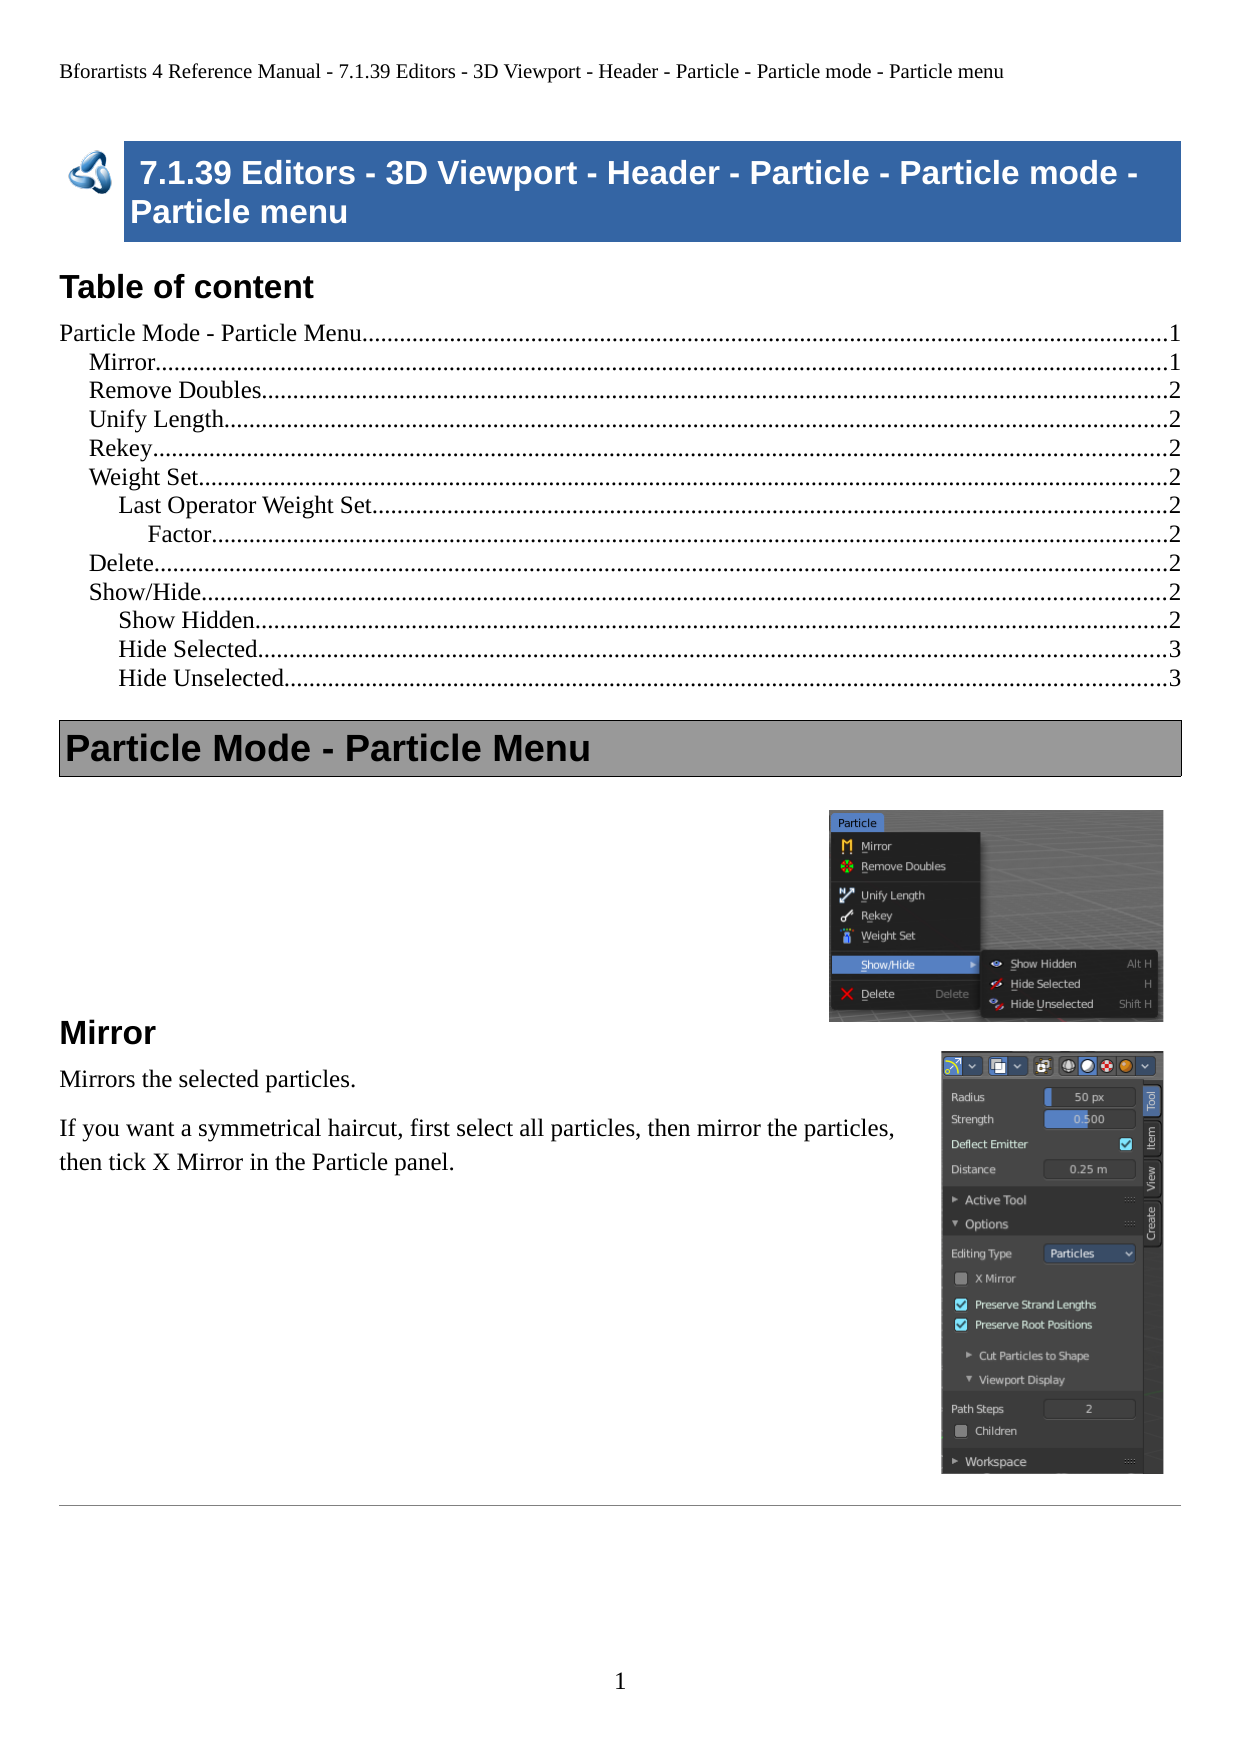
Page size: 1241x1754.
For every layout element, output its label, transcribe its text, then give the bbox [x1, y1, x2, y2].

text Show/Hide 2 [88, 577, 1181, 605]
text Remove Doubles 2 [88, 375, 1181, 404]
text Mirror 1 [88, 347, 1181, 375]
picture [65, 147, 114, 197]
text Mirrors the selected particles. [59, 1064, 941, 1092]
picture [829, 810, 1164, 1022]
text Unify Length 2 [88, 404, 1181, 433]
text Weight Set 2 [88, 462, 1181, 490]
table_header 7.1.39 Editors - 3D Viewport - Header - Particle - Particle mode - Particle menu [124, 141, 1181, 242]
text Last Operator Weight Set 2 [118, 490, 1181, 519]
text Particle Mode - Particle Menu 1 [59, 318, 1181, 347]
table_header [59, 141, 124, 242]
text Hide Unselected 3 [118, 663, 1181, 692]
text Show Hidden 2 [118, 605, 1181, 634]
subtitle Mirror [59, 1012, 1181, 1051]
text Factor 2 [147, 519, 1181, 548]
text Rekey 2 [88, 433, 1181, 462]
picture [941, 1051, 1164, 1474]
subtitle Table of content [59, 267, 1181, 305]
text Delete 2 [88, 548, 1181, 577]
text If you want a symmetrical haircut, first select all particles, then mirror the particles, then tick X Mirror in the Particle panel. [59, 1113, 941, 1176]
table_header Particle Mode - Particle Menu [60, 721, 1181, 776]
text Hide Selected 3 [118, 634, 1181, 663]
